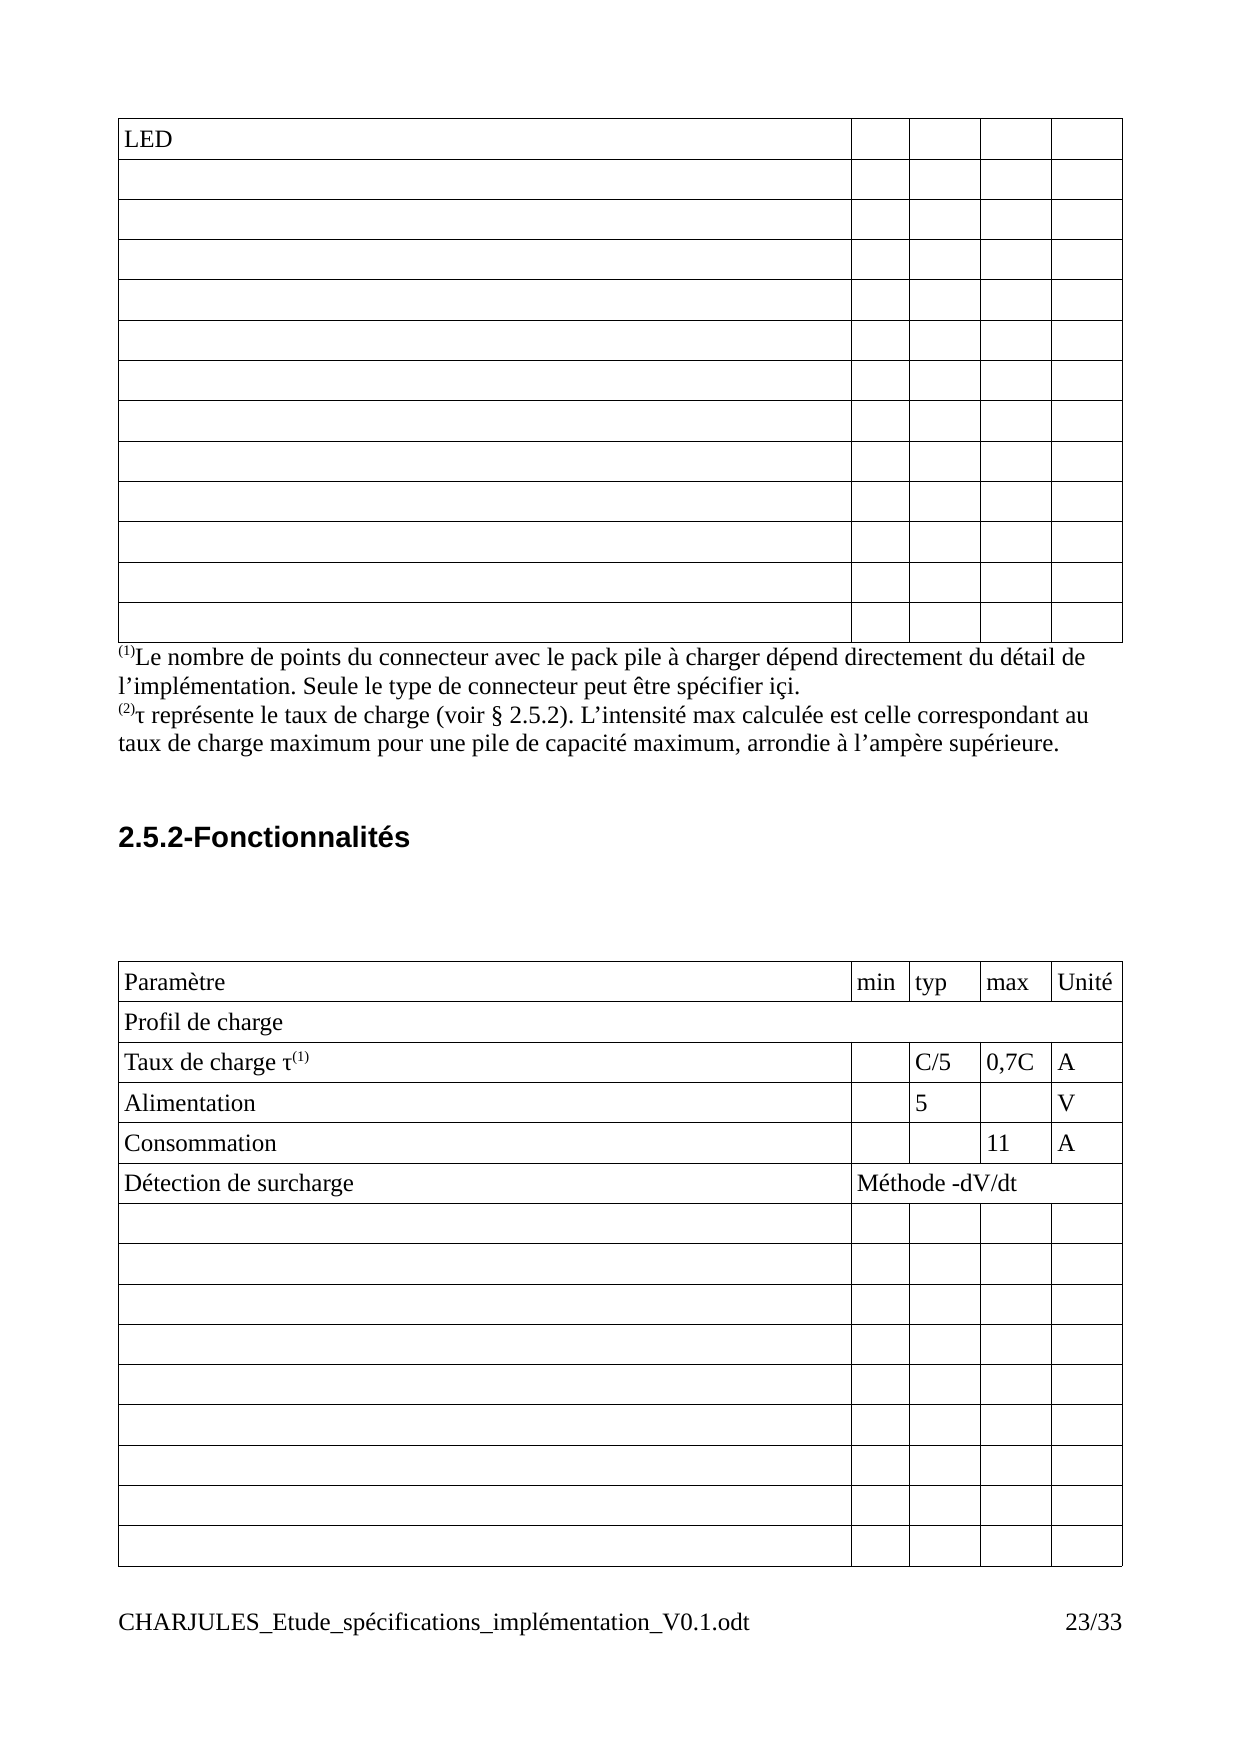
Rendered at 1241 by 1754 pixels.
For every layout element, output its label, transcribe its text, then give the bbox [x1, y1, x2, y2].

table_cell [852, 280, 909, 320]
table_cell [119, 1244, 851, 1283]
table_cell [119, 160, 851, 199]
table_cell 5 [910, 1083, 980, 1122]
table_cell [852, 1204, 909, 1243]
table_cell [119, 401, 851, 441]
table_cell [1052, 1244, 1122, 1283]
table_cell [981, 1405, 1051, 1445]
table_cell [981, 1365, 1051, 1404]
table_cell C/5 [910, 1043, 980, 1082]
table_cell [119, 1526, 851, 1566]
table_cell [852, 119, 909, 158]
table_cell [981, 1204, 1051, 1243]
table_cell [119, 1325, 851, 1364]
table_cell [119, 522, 851, 562]
table_cell [852, 1325, 909, 1364]
table_cell [981, 160, 1051, 199]
table_cell [981, 361, 1051, 400]
table_cell [119, 1285, 851, 1324]
text (1)Le nombre de points du connecteur avec le pack pile à charger dépend directement du détail de l’implémentation. Seule le type de connecteur peut être spécifier içi. [118, 643, 1122, 700]
table_cell [1052, 1486, 1122, 1525]
table_cell [910, 321, 980, 360]
table_cell [119, 482, 851, 521]
table_cell [981, 1285, 1051, 1324]
table_cell [852, 1043, 909, 1082]
table_cell [910, 442, 980, 481]
table_cell [981, 280, 1051, 320]
table_cell [1052, 482, 1122, 521]
table_cell A [1052, 1043, 1122, 1082]
table_cell [852, 401, 909, 441]
table_cell [910, 1486, 980, 1525]
table_cell A [1052, 1123, 1122, 1162]
table_cell [981, 603, 1051, 642]
table_cell [119, 603, 851, 642]
table_cell [910, 482, 980, 521]
table_cell [981, 119, 1051, 158]
table_cell [1052, 1285, 1122, 1324]
table_cell [910, 522, 980, 562]
table_cell [119, 321, 851, 360]
table_cell [852, 482, 909, 521]
table_cell [119, 1486, 851, 1525]
table_header typ [910, 962, 980, 1001]
table_cell [910, 361, 980, 400]
table_cell 0,7C [981, 1043, 1051, 1082]
table_cell [1052, 1446, 1122, 1485]
table_cell [910, 603, 980, 642]
table_cell [910, 1285, 980, 1324]
table_cell 11 [981, 1123, 1051, 1162]
table_cell [852, 1285, 909, 1324]
table_cell Taux de charge τ(1) [119, 1043, 851, 1082]
table_cell [1052, 240, 1122, 279]
table_cell [1052, 1325, 1122, 1364]
table_cell [852, 1244, 909, 1283]
table_cell Consommation [119, 1123, 851, 1162]
table_cell [1052, 160, 1122, 199]
table_cell [981, 1244, 1051, 1283]
table_cell [1052, 361, 1122, 400]
table_cell [1052, 1365, 1122, 1404]
table_cell [1052, 321, 1122, 360]
table_cell Détection de surcharge [119, 1164, 851, 1203]
table_header Unité [1052, 962, 1122, 1001]
table_cell [910, 119, 980, 158]
table_cell [1052, 119, 1122, 158]
table_cell [910, 563, 980, 602]
table_cell [852, 321, 909, 360]
table_cell [981, 401, 1051, 441]
table_cell [910, 1123, 980, 1162]
table_cell [1052, 280, 1122, 320]
table_cell [852, 1446, 909, 1485]
table_cell [910, 200, 980, 239]
table_cell [852, 200, 909, 239]
table_cell [910, 401, 980, 441]
table_cell [981, 442, 1051, 481]
table_cell [910, 1244, 980, 1283]
table_cell [852, 1365, 909, 1404]
table_cell [852, 603, 909, 642]
table_cell [1052, 603, 1122, 642]
table_cell LED [119, 119, 851, 158]
table_cell [119, 1204, 851, 1243]
table_cell [1052, 522, 1122, 562]
table_cell [1052, 1526, 1122, 1566]
table_cell [852, 160, 909, 199]
table_cell [1052, 1405, 1122, 1445]
table_cell [852, 1123, 909, 1162]
table_cell Alimentation [119, 1083, 851, 1122]
table_cell [119, 200, 851, 239]
table_cell [1052, 401, 1122, 441]
subtitle 2.5.2-Fonctionnalités [118, 819, 1122, 853]
table_cell [119, 1405, 851, 1445]
table_cell [910, 1526, 980, 1566]
table_cell [910, 1446, 980, 1485]
table_cell [981, 200, 1051, 239]
table_cell Profil de charge [119, 1002, 1122, 1042]
table_cell [910, 1405, 980, 1445]
table_cell [1052, 1204, 1122, 1243]
table_cell [1052, 200, 1122, 239]
table_cell [981, 522, 1051, 562]
table_cell [119, 442, 851, 481]
table_cell [119, 240, 851, 279]
table_cell V [1052, 1083, 1122, 1122]
table_cell [119, 361, 851, 400]
table_header min [852, 962, 909, 1001]
table_cell [981, 1446, 1051, 1485]
table_cell [852, 1486, 909, 1525]
table_cell [852, 1526, 909, 1566]
table_cell Méthode -dV/dt [852, 1164, 1122, 1203]
table_header Paramètre [119, 962, 851, 1001]
table_cell [981, 321, 1051, 360]
table_cell [852, 522, 909, 562]
table_cell [852, 1405, 909, 1445]
table_cell [981, 563, 1051, 602]
table_cell [1052, 563, 1122, 602]
table_cell [910, 1365, 980, 1404]
table_cell [910, 280, 980, 320]
table_cell [852, 240, 909, 279]
table_cell [981, 1083, 1051, 1122]
table_cell [852, 361, 909, 400]
table_cell [910, 240, 980, 279]
table_cell [981, 1486, 1051, 1525]
text (2)τ représente le taux de charge (voir § 2.5.2). L’intensité max calculée est celle correspondant au taux de charge maximum pour une pile de capacité maximum, arrondie à l’ampère supérieure. [118, 700, 1122, 757]
table_cell [910, 160, 980, 199]
table_cell [119, 563, 851, 602]
table_cell [981, 482, 1051, 521]
table_cell [910, 1204, 980, 1243]
table_cell [981, 1526, 1051, 1566]
table_cell [119, 280, 851, 320]
table_cell [119, 1365, 851, 1404]
table_cell [1052, 442, 1122, 481]
table_cell [852, 563, 909, 602]
table_cell [910, 1325, 980, 1364]
table_cell [981, 1325, 1051, 1364]
table_cell [852, 442, 909, 481]
table_header max [981, 962, 1051, 1001]
table_cell [981, 240, 1051, 279]
table_cell [119, 1446, 851, 1485]
table_cell [852, 1083, 909, 1122]
